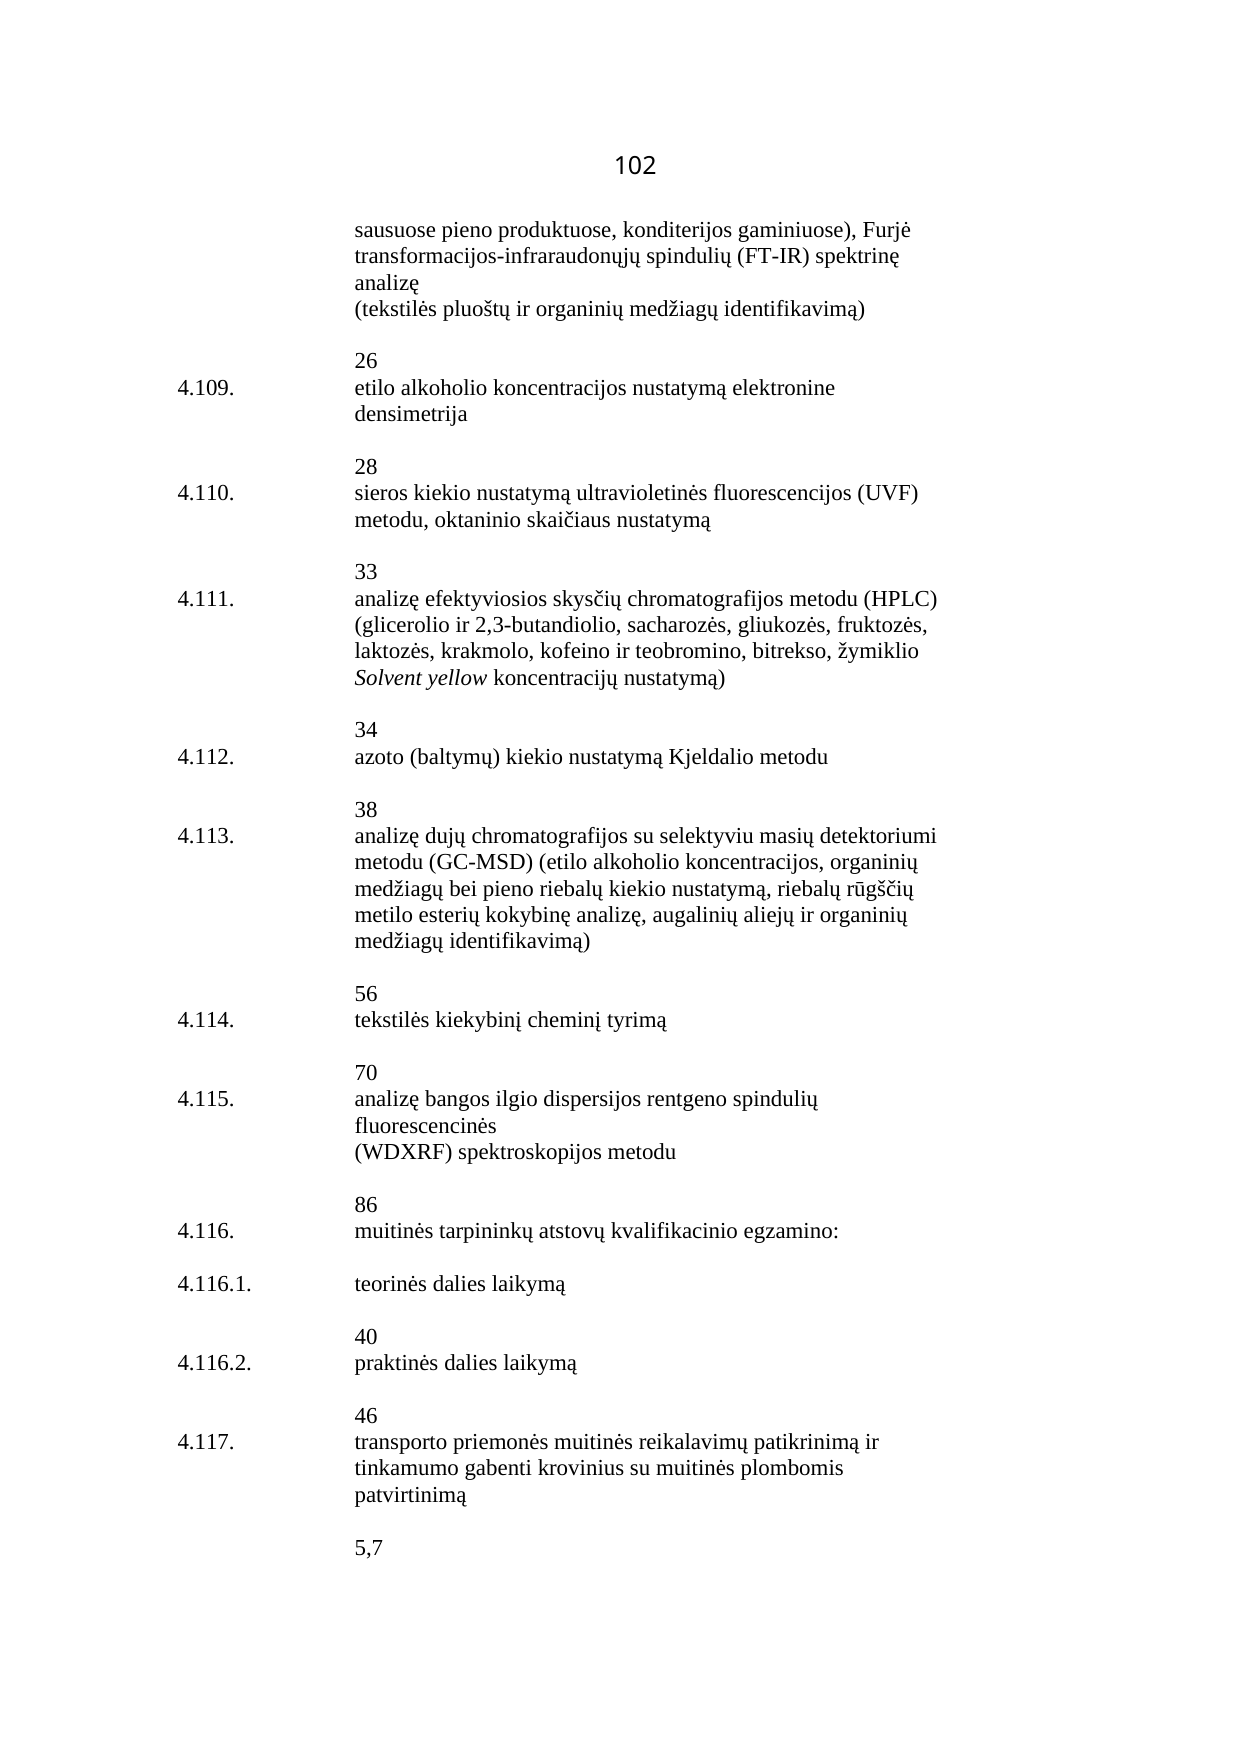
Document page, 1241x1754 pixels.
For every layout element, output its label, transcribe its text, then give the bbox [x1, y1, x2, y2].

text 4.112. azoto (baltymų) kiekio nustatymą Kjeldalio metodu 38 [177, 743, 945, 822]
text 4.109. etilo alkoholio koncentracijos nustatymą elektronine densimetrija 28 [177, 374, 945, 479]
text metodu, oktaninio skaičiaus nustatymą 33 [354, 506, 945, 585]
text Solvent yellow koncentracijų nustatymą) 34 [354, 664, 945, 743]
text 4.116.1. teorinės dalies laikymą 40 [177, 1270, 945, 1349]
text 4.114. tekstilės kiekybinį cheminį tyrimą 70 [177, 1006, 945, 1086]
text 4.116.2. praktinės dalies laikymą 46 [177, 1349, 945, 1428]
text 4.110. sieros kiekio nustatymą ultravioletinės fluorescencijos (UVF) [177, 479, 945, 506]
text metodu (GC-MSD) (etilo alkoholio koncentracijos, organinių [354, 848, 945, 875]
text transformacijos-infraraudonųjų spindulių (FT-IR) spektrinę analizę [354, 242, 945, 295]
text (tekstilės pluoštų ir organinių medžiagų identifikavimą) 26 [354, 295, 945, 374]
text medžiagų bei pieno riebalų kiekio nustatymą, riebalų rūgščių [354, 875, 945, 901]
text 4.115. analizę bangos ilgio dispersijos rentgeno spindulių fluorescencinės [177, 1086, 945, 1138]
text sausuose pieno produktuose, konditerijos gaminiuose), Furjė [354, 216, 945, 242]
text tinkamumo gabenti krovinius su muitinės plombomis patvirtinimą 5,7 [354, 1454, 945, 1560]
text 4.117. transporto priemonės muitinės reikalavimų patikrinimą ir [177, 1428, 945, 1454]
text metilo esterių kokybinę analizę, augalinių aliejų ir organinių [354, 901, 945, 927]
text 4.116. muitinės tarpininkų atstovų kvalifikacinio egzamino: [177, 1217, 945, 1270]
text medžiagų identifikavimą) 56 [354, 927, 945, 1006]
text 4.113. analizę dujų chromatografijos su selektyviu masių detektoriumi [177, 822, 945, 848]
text (glicerolio ir 2,3-butandiolio, sacharozės, gliukozės, fruktozės, [354, 611, 945, 637]
text 4.111. analizę efektyviosios skysčių chromatografijos metodu (HPLC) [177, 585, 945, 611]
text laktozės, krakmolo, kofeino ir teobromino, bitrekso, žymiklio [354, 637, 945, 664]
text (WDXRF) spektroskopijos metodu 86 [354, 1138, 945, 1217]
